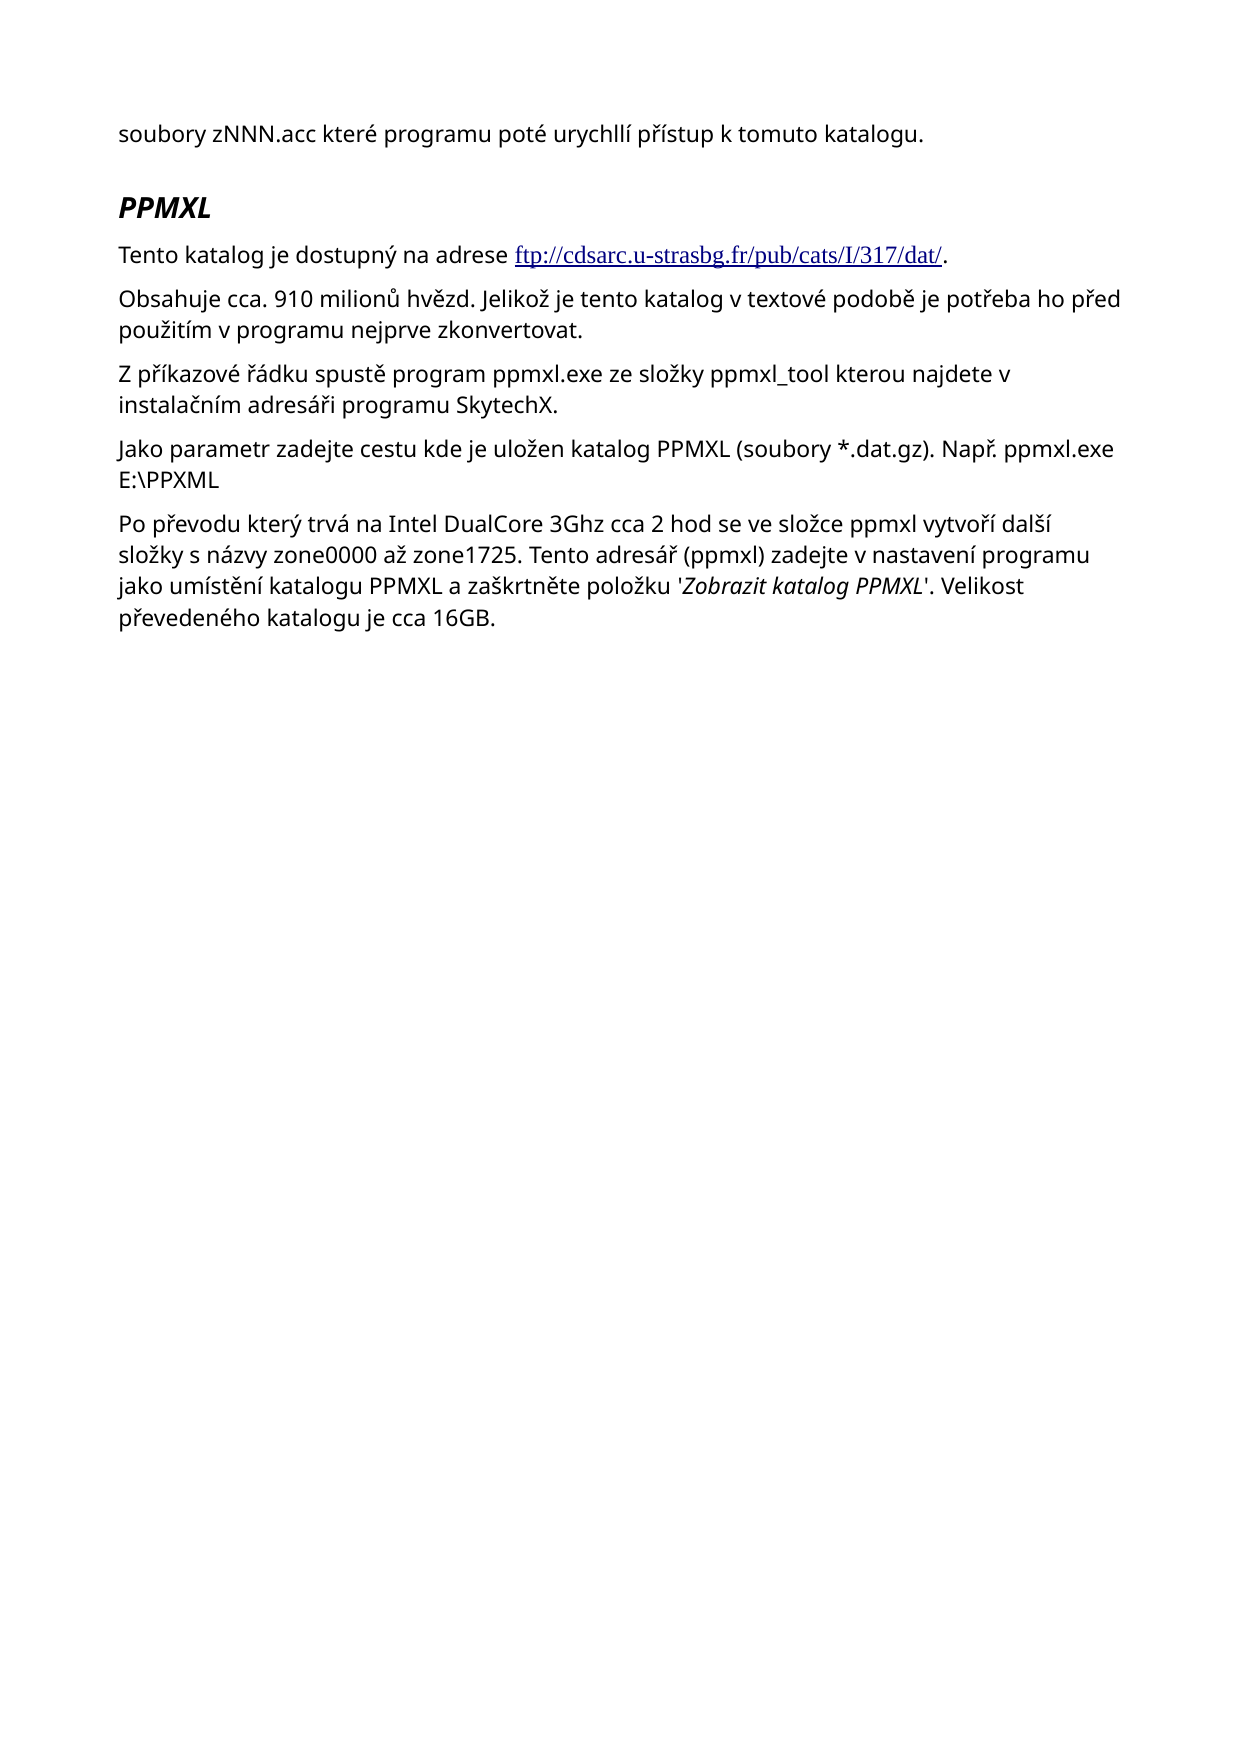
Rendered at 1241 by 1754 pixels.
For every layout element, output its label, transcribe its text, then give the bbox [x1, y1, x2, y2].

text soubory zNNN.acc které programu poté urychllí přístup k tomuto katalogu. [118, 118, 1122, 149]
text Tento katalog je dostupný na adrese ftp://cdsarc.u-strasbg.fr/pub/cats/I/317/dat/. [118, 239, 1122, 270]
text Jako parametr zadejte cestu kde je uložen katalog PPMXL (soubory *.dat.gz). Např. ppmxl.exe E:\PPXML [118, 433, 1122, 495]
text Po převodu který trvá na Intel DualCore 3Ghz cca 2 hod se ve složce ppmxl vytvoří další složky s názvy zone0000 až zone1725. Tento adresář (ppmxl) zadejte v nastavení programu jako umístění katalogu PPMXL a zaškrtněte položku 'Zobrazit katalog PPMXL'. Velikost převedeného katalogu je cca 16GB. [118, 508, 1122, 633]
text Obsahuje cca. 910 milionů hvězd. Jelikož je tento katalog v textové podobě je potřeba ho před použitím v programu nejprve zkonvertovat. [118, 283, 1122, 345]
subtitle PPMXL [118, 187, 1122, 227]
text Z příkazové řádku spustě program ppmxl.exe ze složky ppmxl_tool kterou najdete v instalačním adresáři programu SkytechX. [118, 358, 1122, 420]
